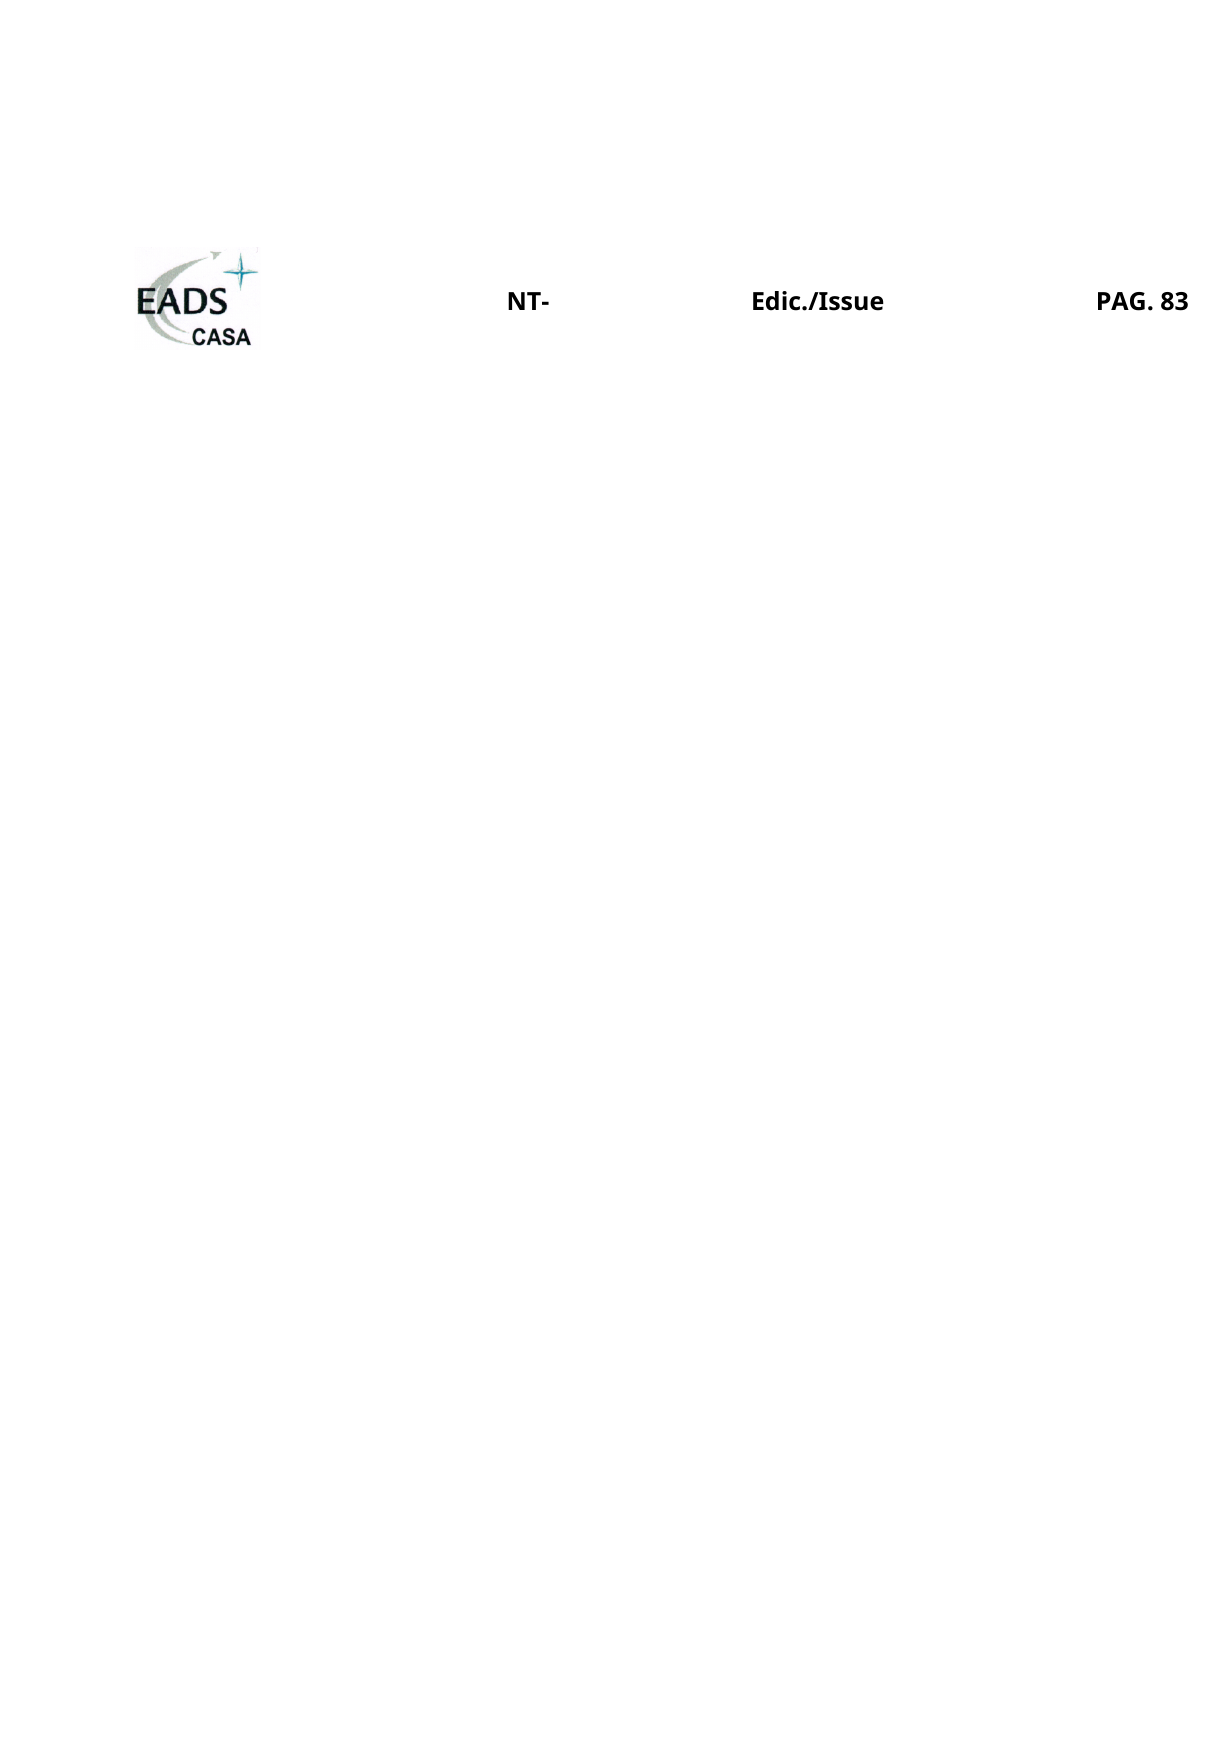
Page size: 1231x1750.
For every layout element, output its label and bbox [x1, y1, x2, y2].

picture [134, 247, 261, 350]
